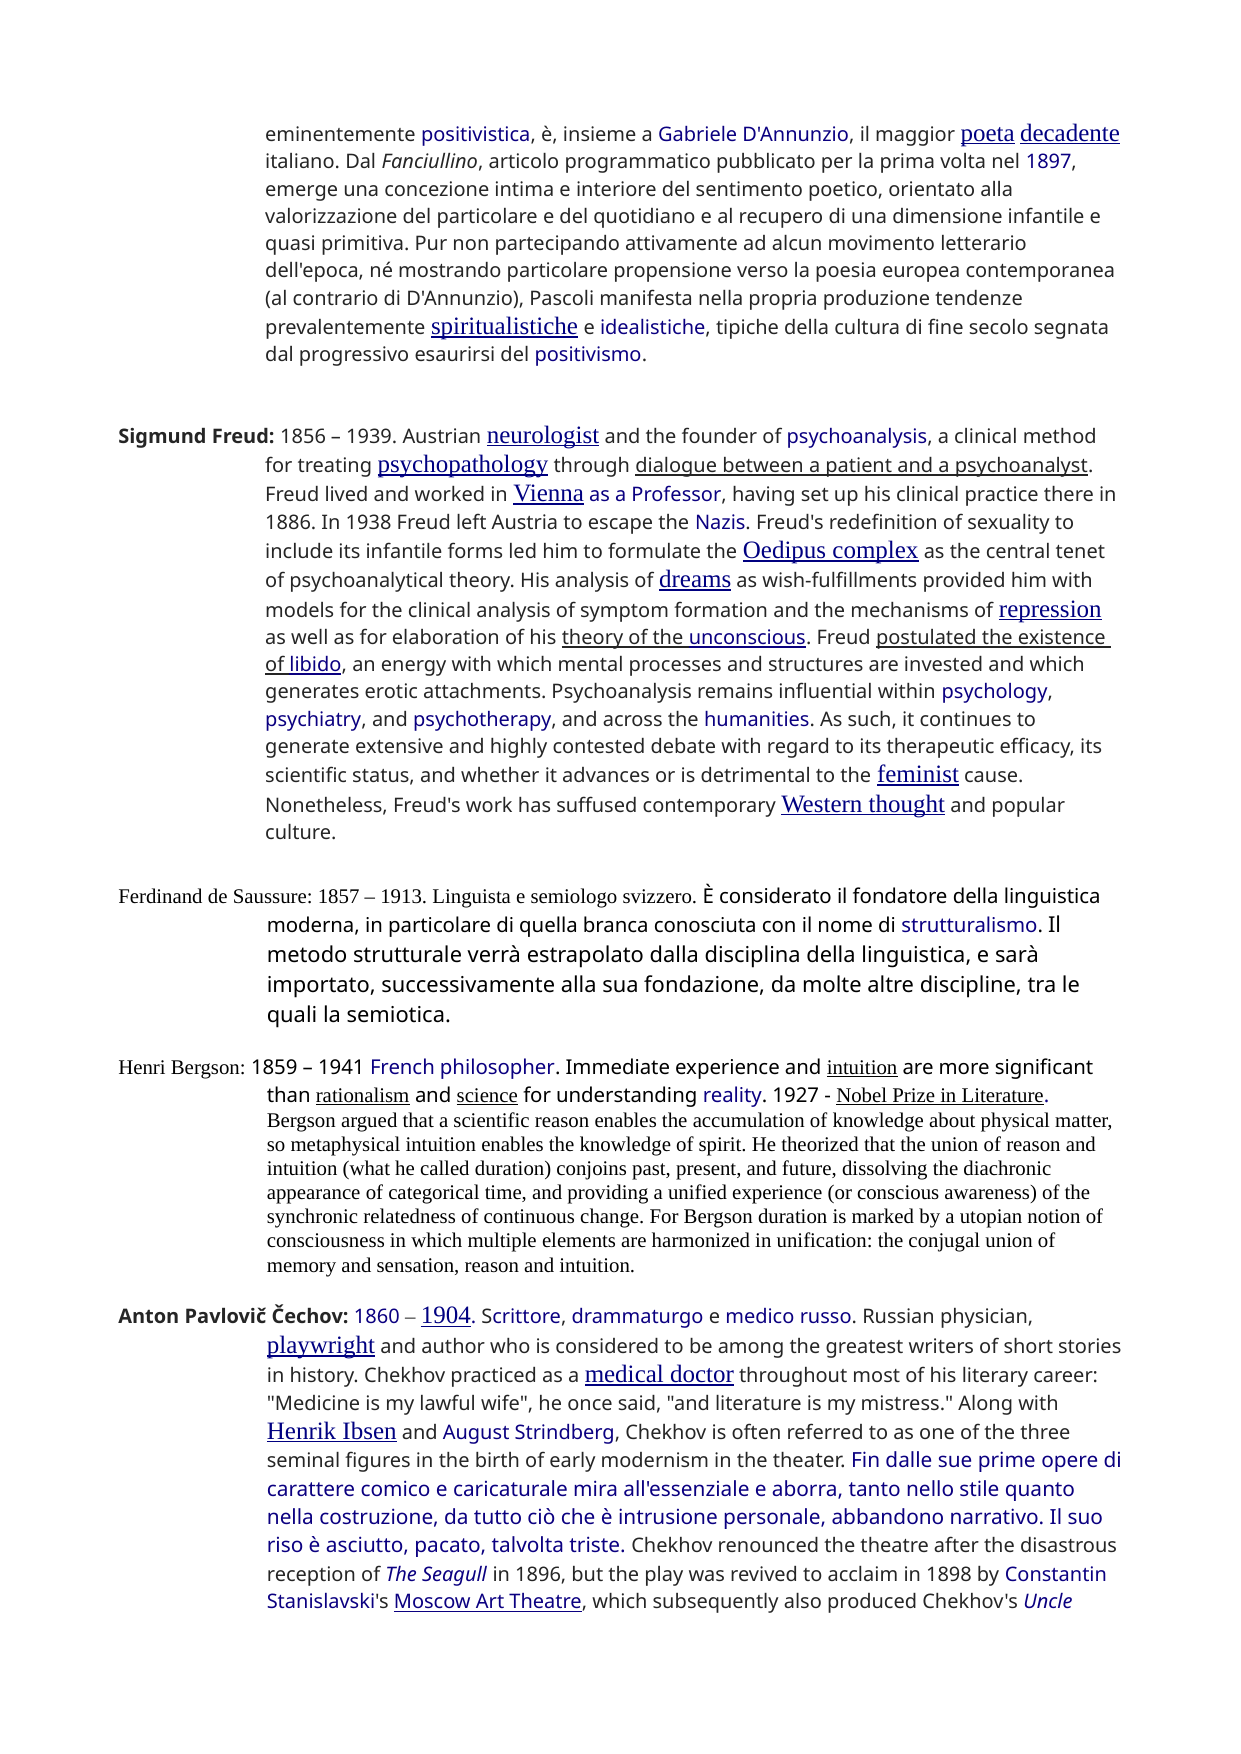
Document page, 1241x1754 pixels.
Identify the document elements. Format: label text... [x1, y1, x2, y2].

text Anton Pavlovič Čechov: 1860 – 1904. Scrittore, drammaturgo e medico russo. Russian physician, playwright and author who is considered to be among the greatest writers of short stories in history. Chekhov practiced as a medical doctor throughout most of his literary career: "Medicine is my lawful wife", he once said, "and literature is my mistress." Along with Henrik Ibsen and August Strindberg, Chekhov is often referred to as one of the three seminal figures in the birth of early modernism in the theater. Fin dalle sue prime opere di carattere comico e caricaturale mira all'essenziale e aborra, tanto nello stile quanto nella costruzione, da tutto ciò che è intrusione personale, abbandono narrativo. Il suo riso è asciutto, pacato, talvolta triste. Chekhov renounced the theatre after the disastrous reception of The Seagull in 1896, but the play was revived to acclaim in 1898 by Constantin Stanislavski's Moscow Art Theatre, which subsequently also produced Chekhov's Uncle [118, 1301, 1122, 1615]
text Ferdinand de Saussure: 1857 – 1913. Linguista e semiologo svizzero. È considerato il fondatore della linguistica moderna, in particolare di quella branca conosciuta con il nome di strutturalismo. Il metodo strutturale verrà estrapolato dalla disciplina della linguistica, e sarà importato, successivamente alla sua fondazione, da molte altre discipline, tra le quali la semiotica. [118, 882, 1122, 1029]
text Sigmund Freud: 1856 – 1939. Austrian neurologist and the founder of psychoanalysis, a clinical method for treating psychopathology through dialogue between a patient and a psychoanalyst. Freud lived and worked in Vienna as a Professor, having set up his clinical practice there in 1886. In 1938 Freud left Austria to escape the Nazis. Freud's redefinition of sexuality to include its infantile forms led him to formulate the Oedipus complex as the central tenet of psychoanalytical theory. His analysis of dreams as wish-fulfillments provided him with models for the clinical analysis of symptom formation and the mechanisms of repression as well as for elaboration of his theory of the unconscious. Freud postulated the existence of libido, an energy with which mental processes and structures are invested and which generates erotic attachments. Psychoanalysis remains influential within psychology, psychiatry, and psychotherapy, and across the humanities. As such, it continues to generate extensive and highly contested debate with regard to its therapeutic efficacy, its scientific status, and whether it advances or is detrimental to the feminist cause. Nonetheless, Freud's work has suffused contemporary Western thought and popular culture. [118, 420, 1122, 845]
text Henri Bergson: 1859 – 1941 French philosopher. Immediate experience and intuition are more significant than rationalism and science for understanding reality. 1927 - Nobel Prize in Literature. Bergson argued that a scientific reason enables the accumulation of knowledge about physical matter, so metaphysical intuition enables the knowledge of spirit. He theorized that the union of reason and intuition (what he called duration) conjoins past, present, and future, dissolving the diachronic appearance of categorical time, and providing a unified experience (or conscious awareness) of the synchronic relatedness of continuous change. For Bergson duration is marked by a utopian notion of consciousness in which multiple elements are harmonized in unification: the conjugal union of memory and sensation, reason and intuition. [118, 1053, 1122, 1277]
text eminentemente positivistica, è, insieme a Gabriele D'Annunzio, il maggior poeta decadente italiano. Dal Fanciullino, articolo programmatico pubblicato per la prima volta nel 1897, emerge una concezione intima e interiore del sentimento poetico, orientato alla valorizzazione del particolare e del quotidiano e al recupero di una dimensione infantile e quasi primitiva. Pur non partecipando attivamente ad alcun movimento letterario dell'epoca, né mostrando particolare propensione verso la poesia europea contemporanea (al contrario di D'Annunzio), Pascoli manifesta nella propria produzione tendenze prevalentemente spiritualistiche e idealistiche, tipiche della cultura di fine secolo segnata dal progressivo esaurirsi del positivismo. [118, 118, 1122, 368]
